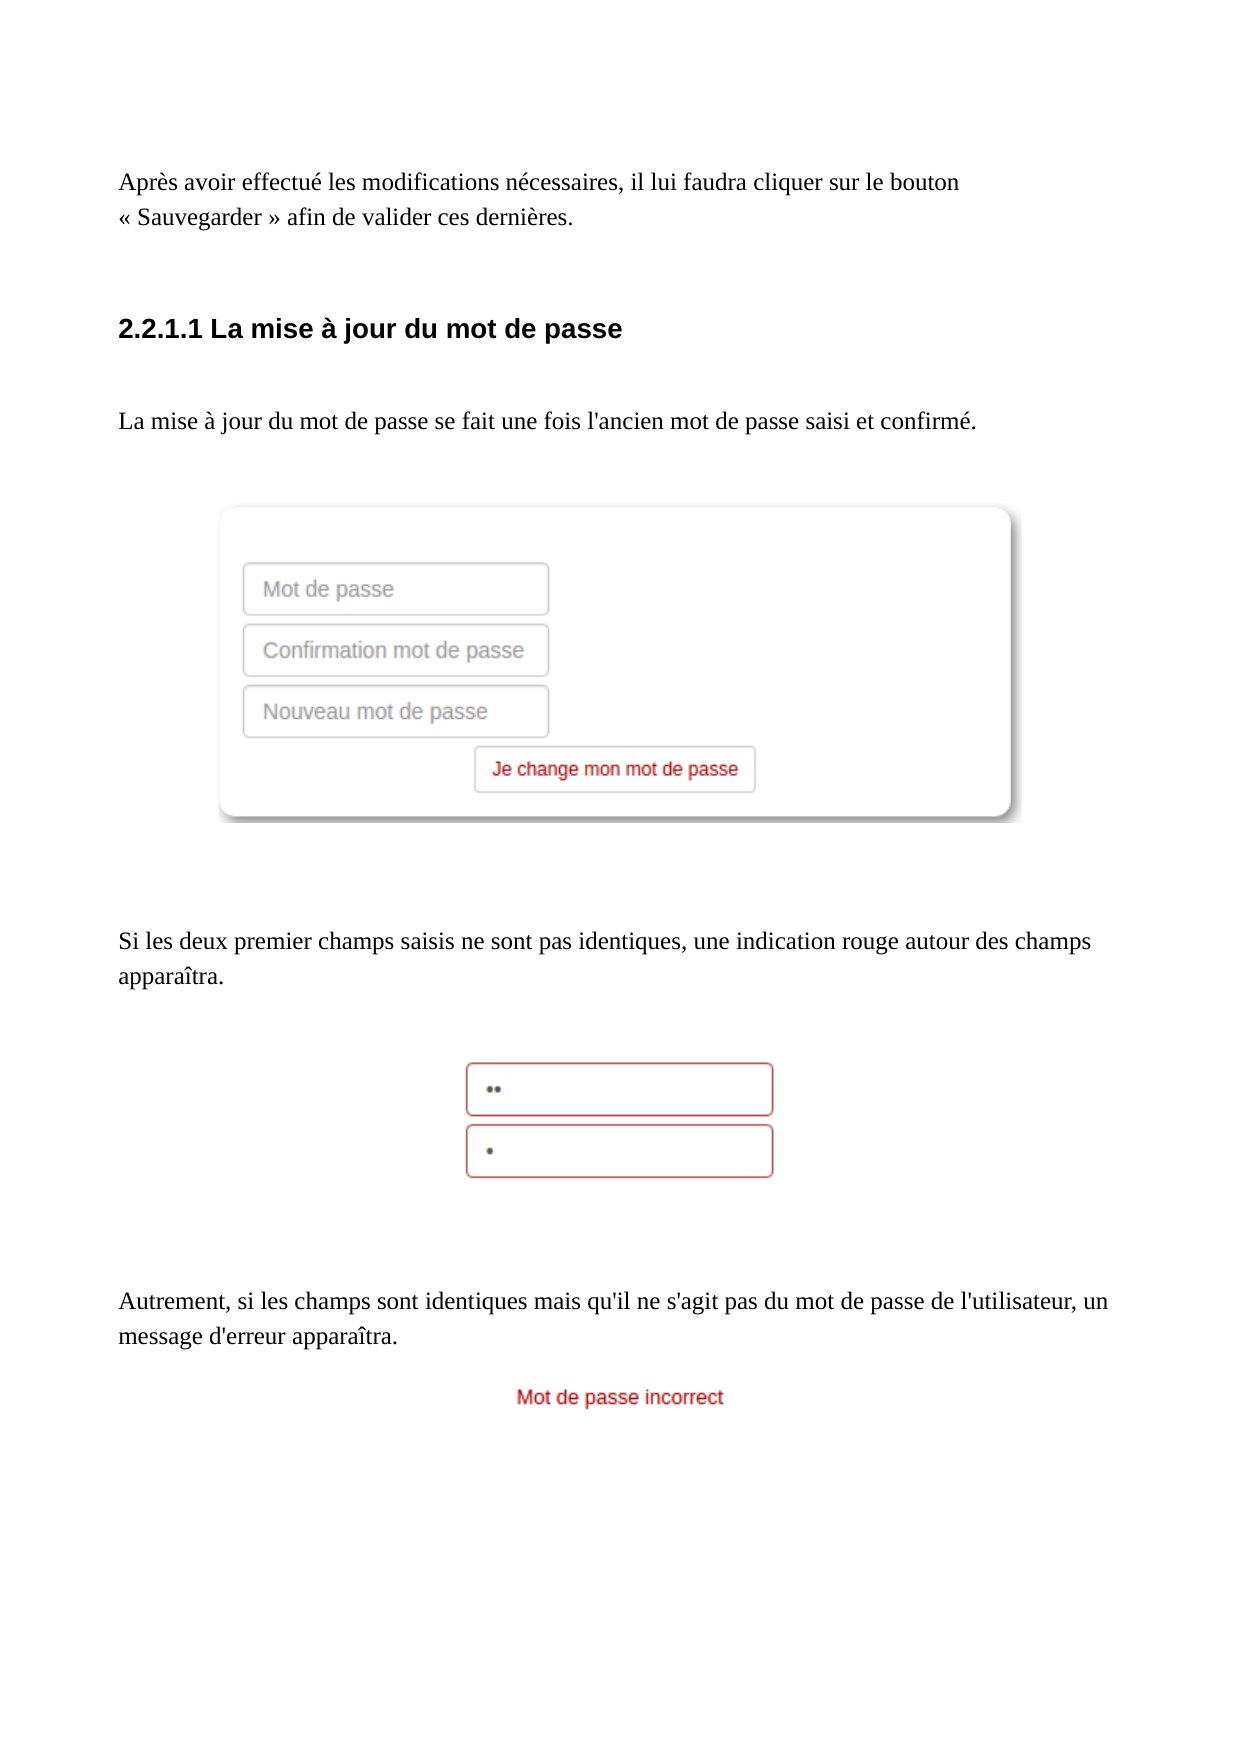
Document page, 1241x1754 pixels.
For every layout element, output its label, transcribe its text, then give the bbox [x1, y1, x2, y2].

subtitle 2.2.1.1 La mise à jour du mot de passe [118, 312, 1122, 344]
picture [218, 503, 1022, 823]
text Autrement, si les champs sont identiques mais qu'il ne s'agit pas du mot de passe de l'utilisateur, un message d'erreur apparaîtra. [118, 1286, 1122, 1349]
text Après avoir effectué les modifications nécessaires, il lui faudra cliquer sur le bouton « Sauvegarder » afin de valider ces dernières. [118, 167, 1122, 230]
text La mise à jour du mot de passe se fait une fois l'ancien mot de passe saisi et confirmé. [118, 406, 1122, 434]
picture [460, 1059, 780, 1183]
picture [502, 1386, 738, 1411]
text Si les deux premier champs saisis ne sont pas identiques, une indication rouge autour des champs apparaîtra. [118, 926, 1122, 990]
